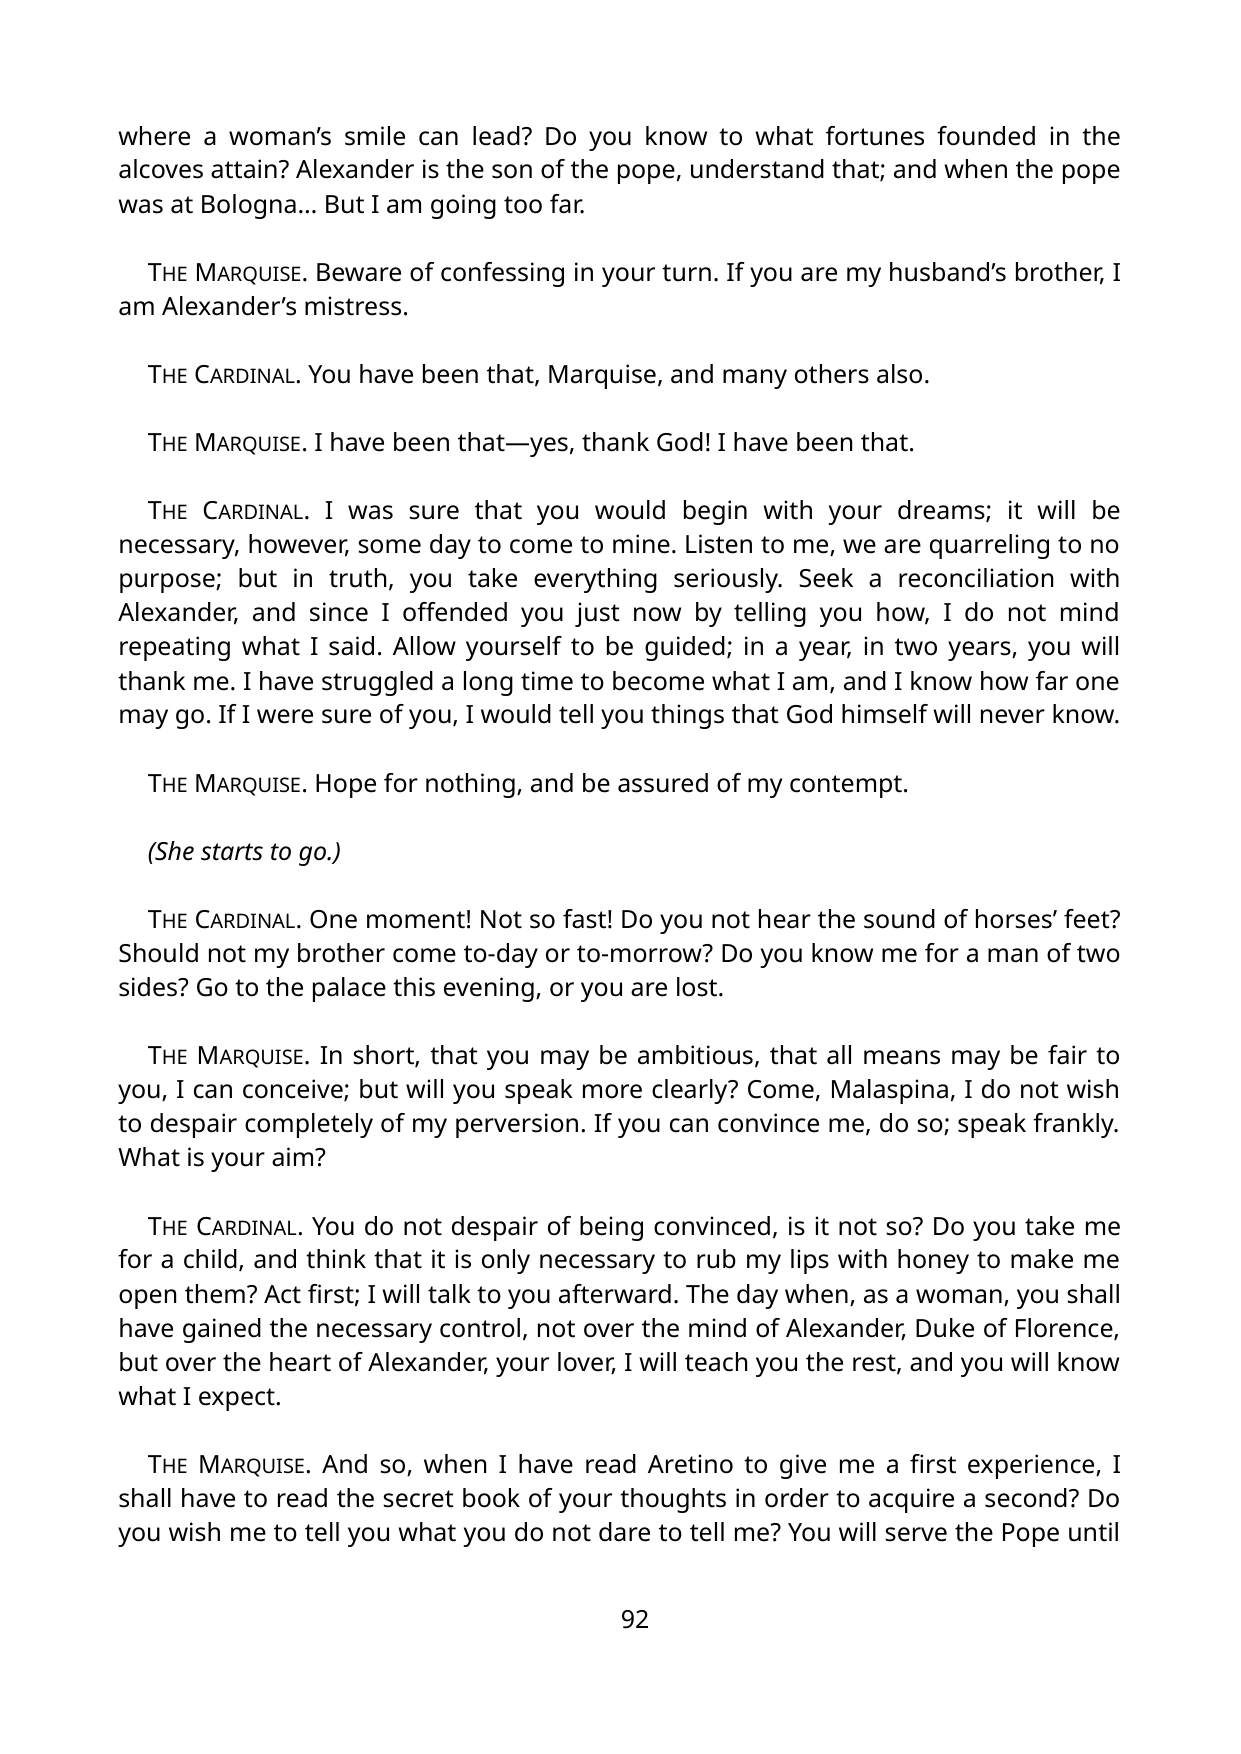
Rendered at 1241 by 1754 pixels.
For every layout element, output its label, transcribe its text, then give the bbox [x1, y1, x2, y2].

text where a woman’s smile can lead? Do you know to what fortunes founded in the alcoves attain? Alexander is the son of the pope, understand that; and when the pope was at Bologna… But I am going too far. [118, 118, 1122, 220]
text The Cardinal. One moment! Not so fast! Do you not hear the sound of horses’ feet? Should not my brother come to-day or to-morrow? Do you know me for a man of two sides? Go to the palace this evening, or you are lost. [118, 902, 1122, 1004]
text The Cardinal. You have been that, Marquise, and many others also. [118, 357, 1122, 391]
text The Marquise. I have been that—yes, thank God! I have been that. [118, 425, 1122, 459]
text (She starts to go.) [118, 833, 1122, 867]
text The Marquise. And so, when I have read Aretino to give me a first experience, I shall have to read the secret book of your thoughts in order to acquire a second? Do you wish me to tell you what you do not dare to tell me? You will serve the Pope until [118, 1447, 1122, 1549]
text The Cardinal. I was sure that you would begin with your dreams; it will be necessary, however, some day to come to mine. Listen to me, we are quarreling to no purpose; but in truth, you take everything seriously. Seek a reconciliation with Alexander, and since I offended you just now by telling you how, I do not mind repeating what I said. Allow yourself to be guided; in a year, in two years, you will thank me. I have struggled a long time to become what I am, and I know how far one may go. If I were sure of you, I would tell you things that God himself will never know. [118, 493, 1122, 731]
text The Marquise. Hope for nothing, and be assured of my contempt. [118, 765, 1122, 799]
text The Marquise. In short, that you may be ambitious, that all means may be fair to you, I can conceive; but will you speak more clearly? Come, Malaspina, I do not wish to despair completely of my perversion. If you can convince me, do so; speak frankly. What is your aim? [118, 1038, 1122, 1174]
text The Marquise. Beware of confessing in your turn. If you are my husband’s brother, I am Alexander’s mistress. [118, 254, 1122, 322]
text The Cardinal. You do not despair of being convinced, is it not so? Do you take me for a child, and think that it is only necessary to rub my lips with honey to make me open them? Act first; I will talk to you afterward. The day when, as a woman, you shall have gained the necessary control, not over the mind of Alexander, Duke of Florence, but over the heart of Alexander, your lover, I will teach you the rest, and you will know what I expect. [118, 1208, 1122, 1412]
